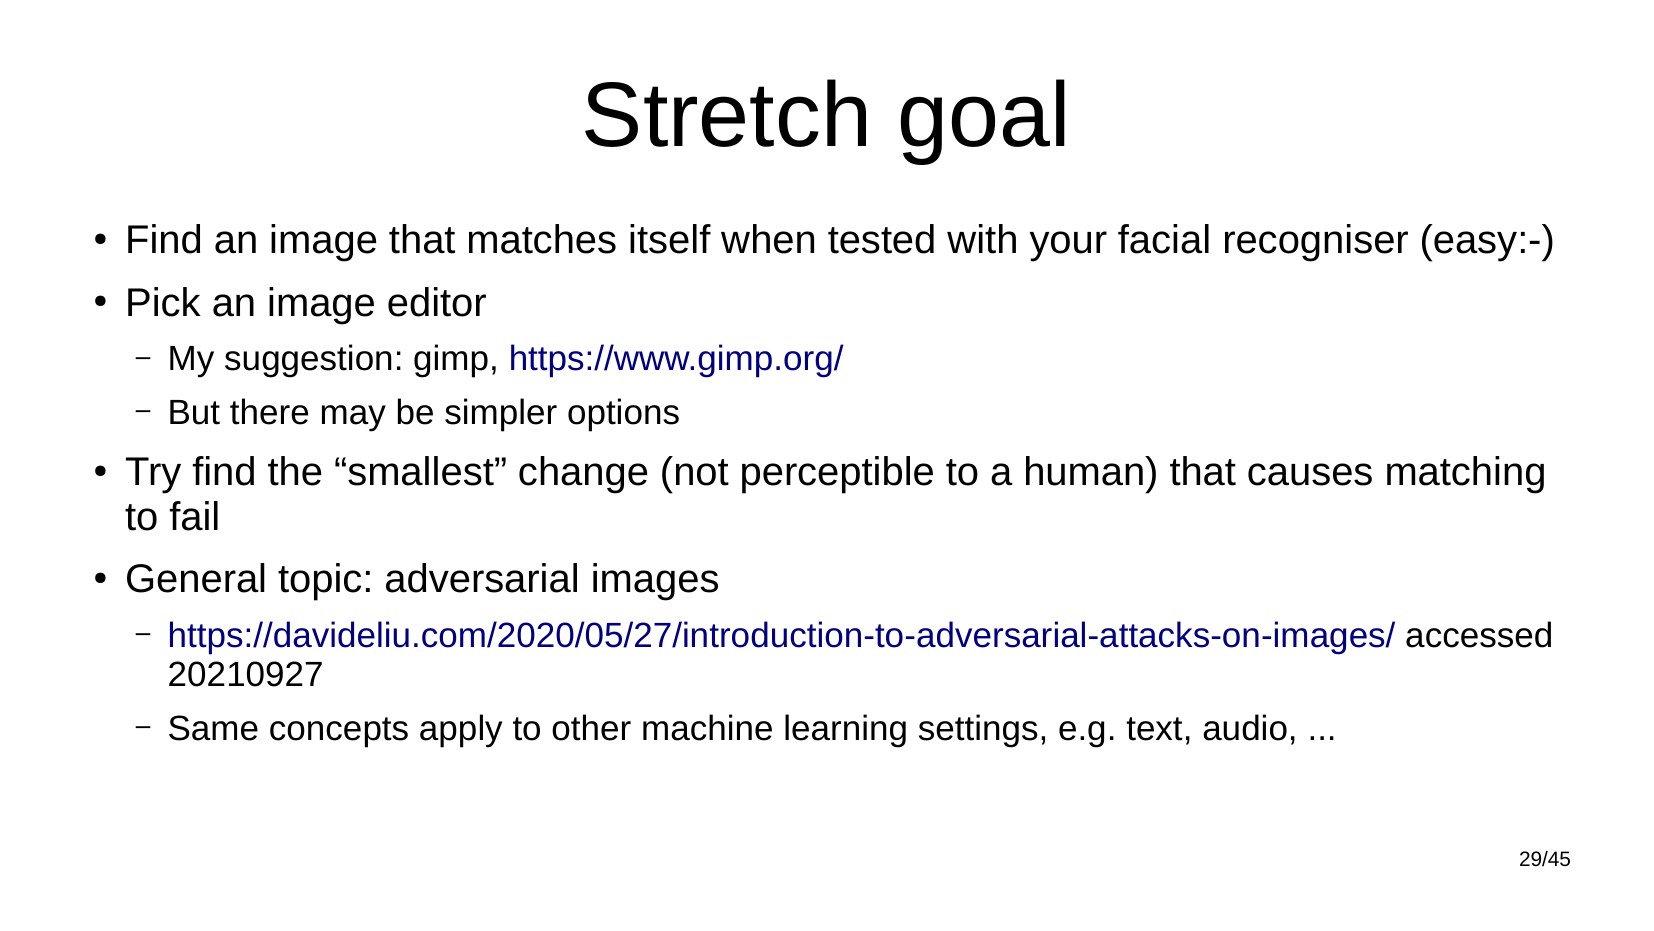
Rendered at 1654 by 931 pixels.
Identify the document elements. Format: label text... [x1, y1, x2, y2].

title Stretch goal [82, 37, 1571, 193]
list Find an image that matches itself when tested with your facial recogniser (easy:-) Pick an image editor My suggestion: gimp, https://www.gimp.org/ But there may be simpler options Try find the “smallest” change (not perceptible to a human) that causes matching to fail General topic: adversarial images https://davideliu.com/2020/05/27/introduction-to-adversarial-attacks-on-images/ accessed 20210927 Same concepts apply to other machine learning settings, e.g. text, audio, ... [82, 217, 1571, 758]
